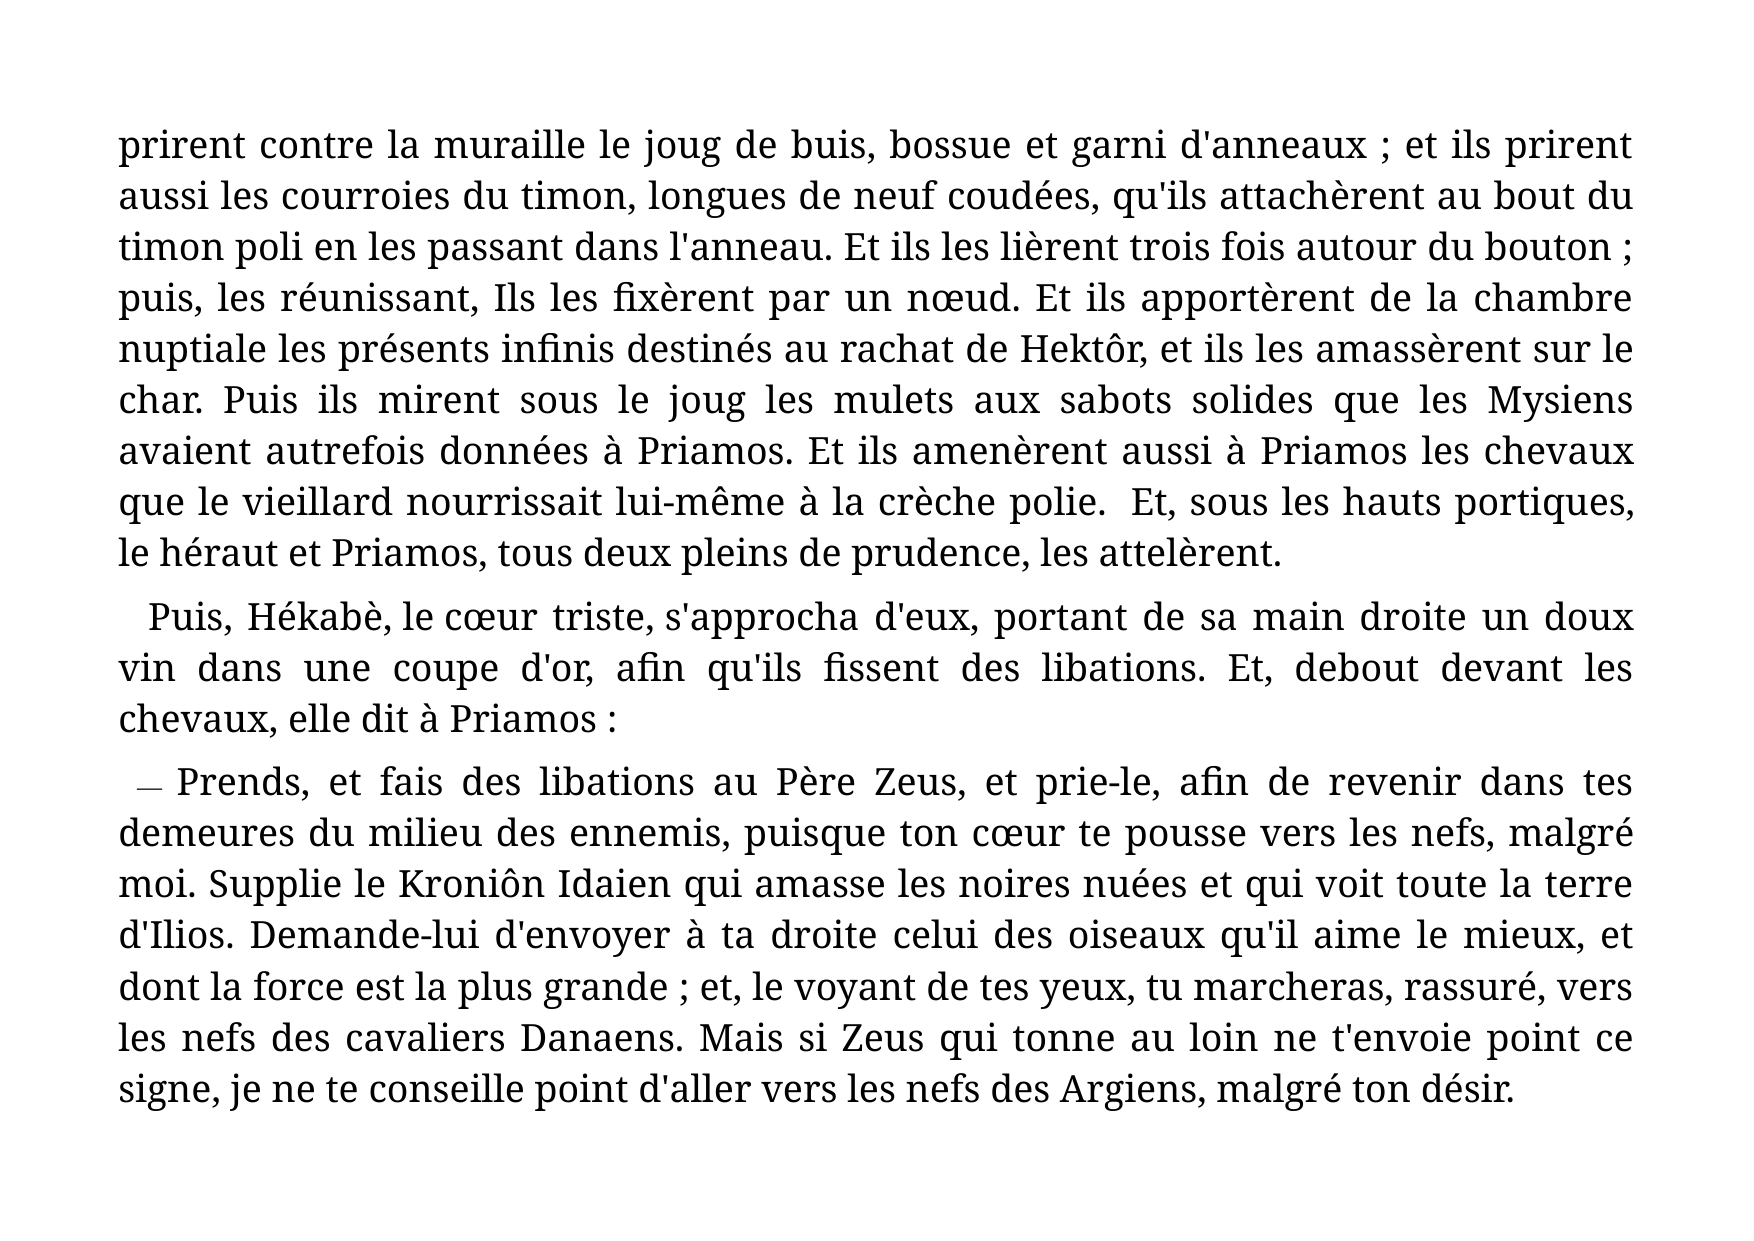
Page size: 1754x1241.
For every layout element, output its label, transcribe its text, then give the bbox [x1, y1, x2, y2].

text Puis, Hékabè, le cœur triste, s'approcha d'eux, portant de sa main droite un doux vin dans une coupe d'or, afin qu'ils fissent des libations. Et, debout devant les chevaux, elle dit à Priamos : [118, 590, 1636, 743]
text prirent contre la muraille le joug de buis, bossue et garni d'anneaux ; et ils prirent aussi les courroies du timon, longues de neuf coudées, qu'ils attachèrent au bout du timon poli en les passant dans l'anneau. Et ils les lièrent trois fois autour du bouton ; puis, les réunissant, Ils les fixèrent par un nœud. Et ils apportèrent de la chambre nuptiale les présents infinis destinés au rachat de Hektôr, et ils les amassèrent sur le char. Puis ils mirent sous le joug les mulets aux sabots solides que les Mysiens avaient autrefois données à Priamos. Et ils amenèrent aussi à Priamos les chevaux que le vieillard nourrissait lui-même à la crèche polie. Et, sous les hauts portiques, le héraut et Priamos, tous deux pleins de prudence, les attelèrent. [118, 118, 1636, 577]
text — Prends, et fais des libations au Père Zeus, et prie-le, afin de revenir dans tes demeures du milieu des ennemis, puisque ton cœur te pousse vers les nefs, malgré moi. Supplie le Kroniôn Idaien qui amasse les noires nuées et qui voit toute la terre d'Ilios. Demande-lui d'envoyer à ta droite celui des oiseaux qu'il aime le mieux, et dont la force est la plus grande ; et, le voyant de tes yeux, tu marcheras, rassuré, vers les nefs des cavaliers Danaens. Mais si Zeus qui tonne au loin ne t'envoie point ce signe, je ne te conseille point d'aller vers les nefs des Argiens, malgré ton désir. [118, 756, 1636, 1113]
